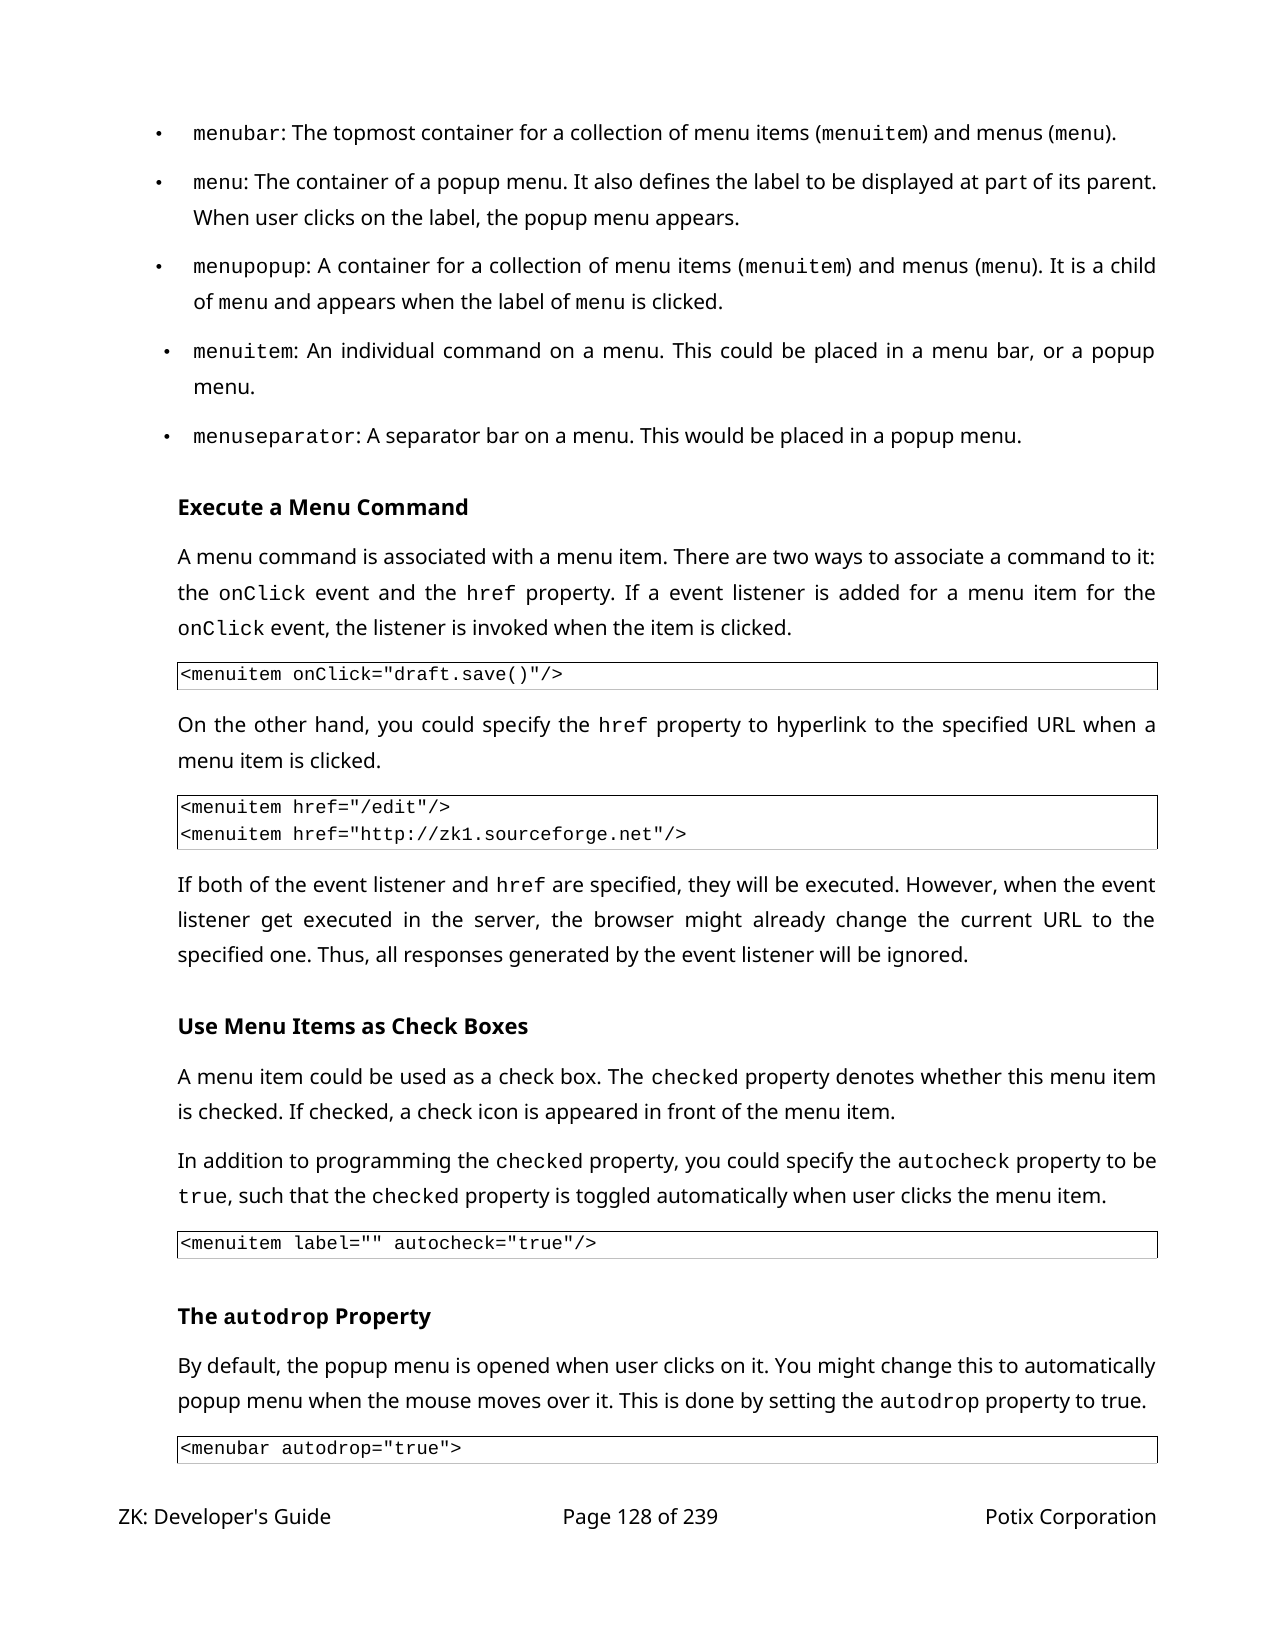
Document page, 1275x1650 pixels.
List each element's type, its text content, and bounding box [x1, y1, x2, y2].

text <menuitem href="http://zk1.sourceforge.net"/> [178, 822, 1157, 849]
text On the other hand, you could specify the href property to hyperlink to the specified URL when a menu item is clicked. [177, 710, 1157, 774]
list menupopup: A container for a collection of menu items (menuitem) and menus (menu). It is a child of menu and appears when the label of menu is clicked. [156, 252, 1157, 316]
text By default, the popup menu is opened when user clicks on it. You might change this to automatically popup menu when the mouse moves over it. This is done by setting the autodrop property to true. [177, 1351, 1157, 1415]
text <menuitem href="/edit"/> [178, 796, 1157, 819]
text <menuitem label="" autocheck="true"/> [178, 1232, 1157, 1258]
list menubar: The topmost container for a collection of menu items (menuitem) and menus (menu). [156, 118, 1157, 147]
subtitle Use Menu Items as Check Boxes [177, 1011, 1157, 1041]
list menu: The container of a popup menu. It also defines the label to be displayed at part of its parent. When user clicks on the label, the popup menu appears. [156, 167, 1157, 231]
text <menubar autodrop="true"> [178, 1437, 1157, 1463]
text In addition to programming the checked property, you could specify the autocheck property to be true, such that the checked property is toggled automatically when user clicks the menu item. [177, 1146, 1157, 1210]
list menuseparator: A separator bar on a menu. This would be placed in a popup menu. [164, 421, 1157, 449]
text If both of the event listener and href are specified, they will be executed. However, when the event listener get executed in the server, the browser might already change the current URL to the specified one. Thus, all responses generated by the event listener will be ignored. [177, 870, 1157, 969]
text A menu command is associated with a menu item. There are two ways to associate a command to it: the onClick event and the href property. If a event listener is added for a menu item for the onClick event, the listener is invoked when the item is clicked. [177, 542, 1157, 642]
text <menuitem onClick="draft.save()"/> [178, 663, 1157, 689]
subtitle The autodrop Property [177, 1301, 1157, 1331]
subtitle Execute a Menu Command [177, 492, 1157, 522]
text A menu item could be used as a check box. The checked property denotes whether this menu item is checked. If checked, a check icon is appeared in front of the menu item. [177, 1062, 1157, 1126]
list menuitem: An individual command on a menu. This could be placed in a menu bar, or a popup menu. [164, 336, 1157, 400]
